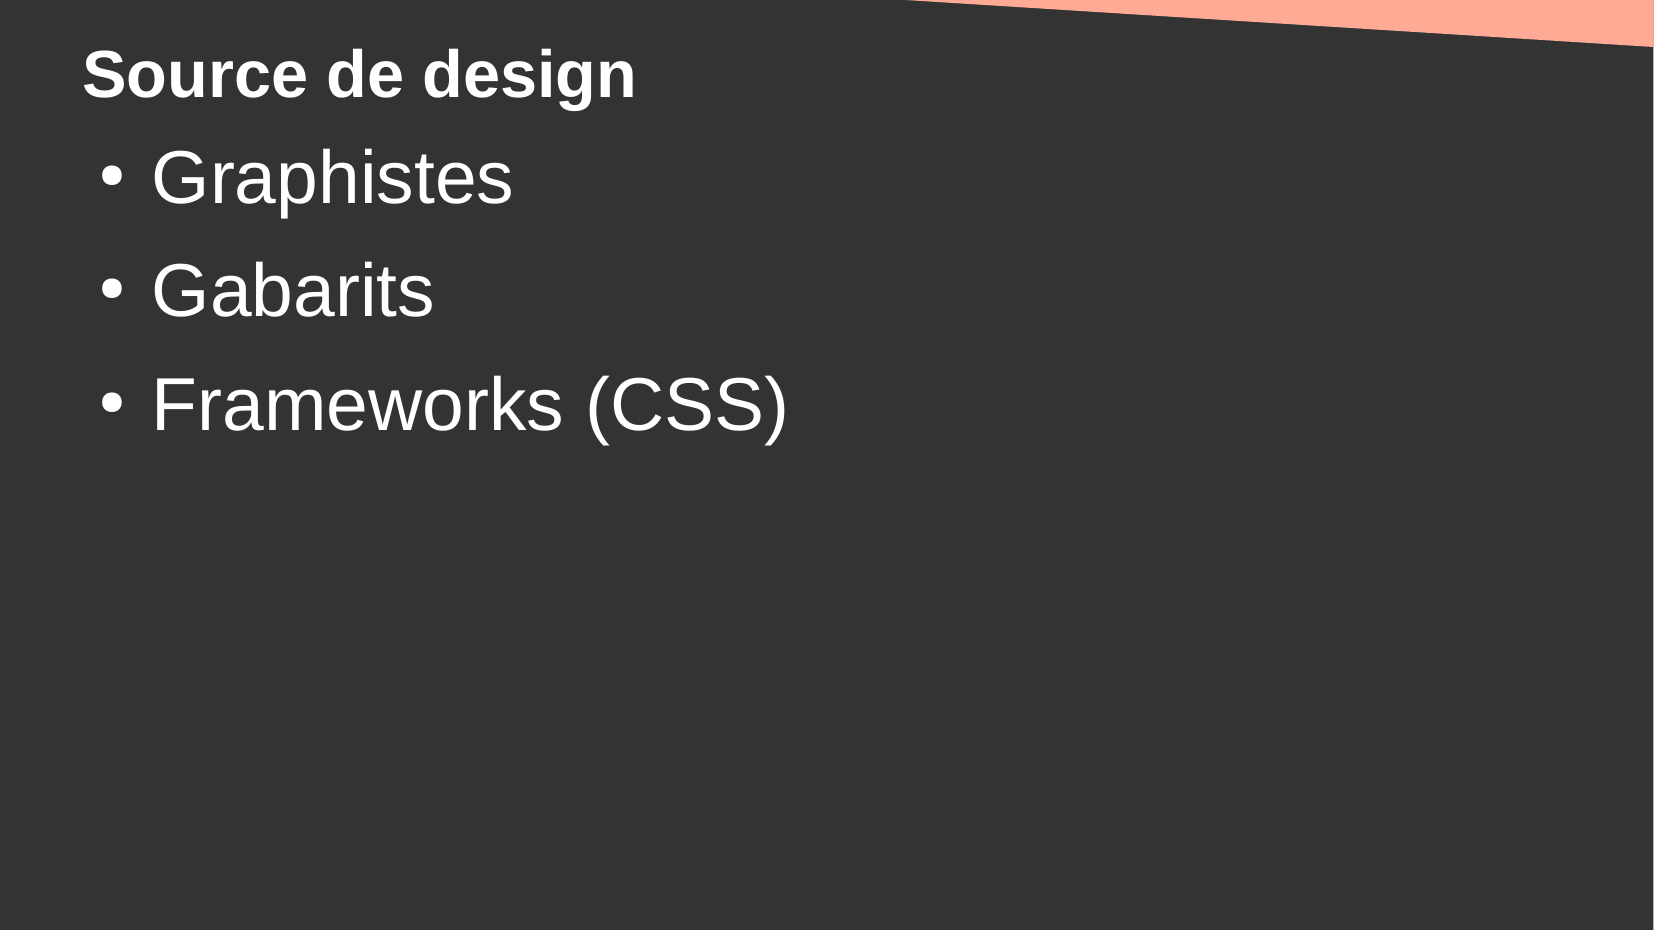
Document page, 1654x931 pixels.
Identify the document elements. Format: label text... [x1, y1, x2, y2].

list Graphistes Gabarits Frameworks (CSS) [80, 135, 1620, 827]
text_box [905, 0, 1654, 48]
title Source de design [82, 37, 1571, 114]
